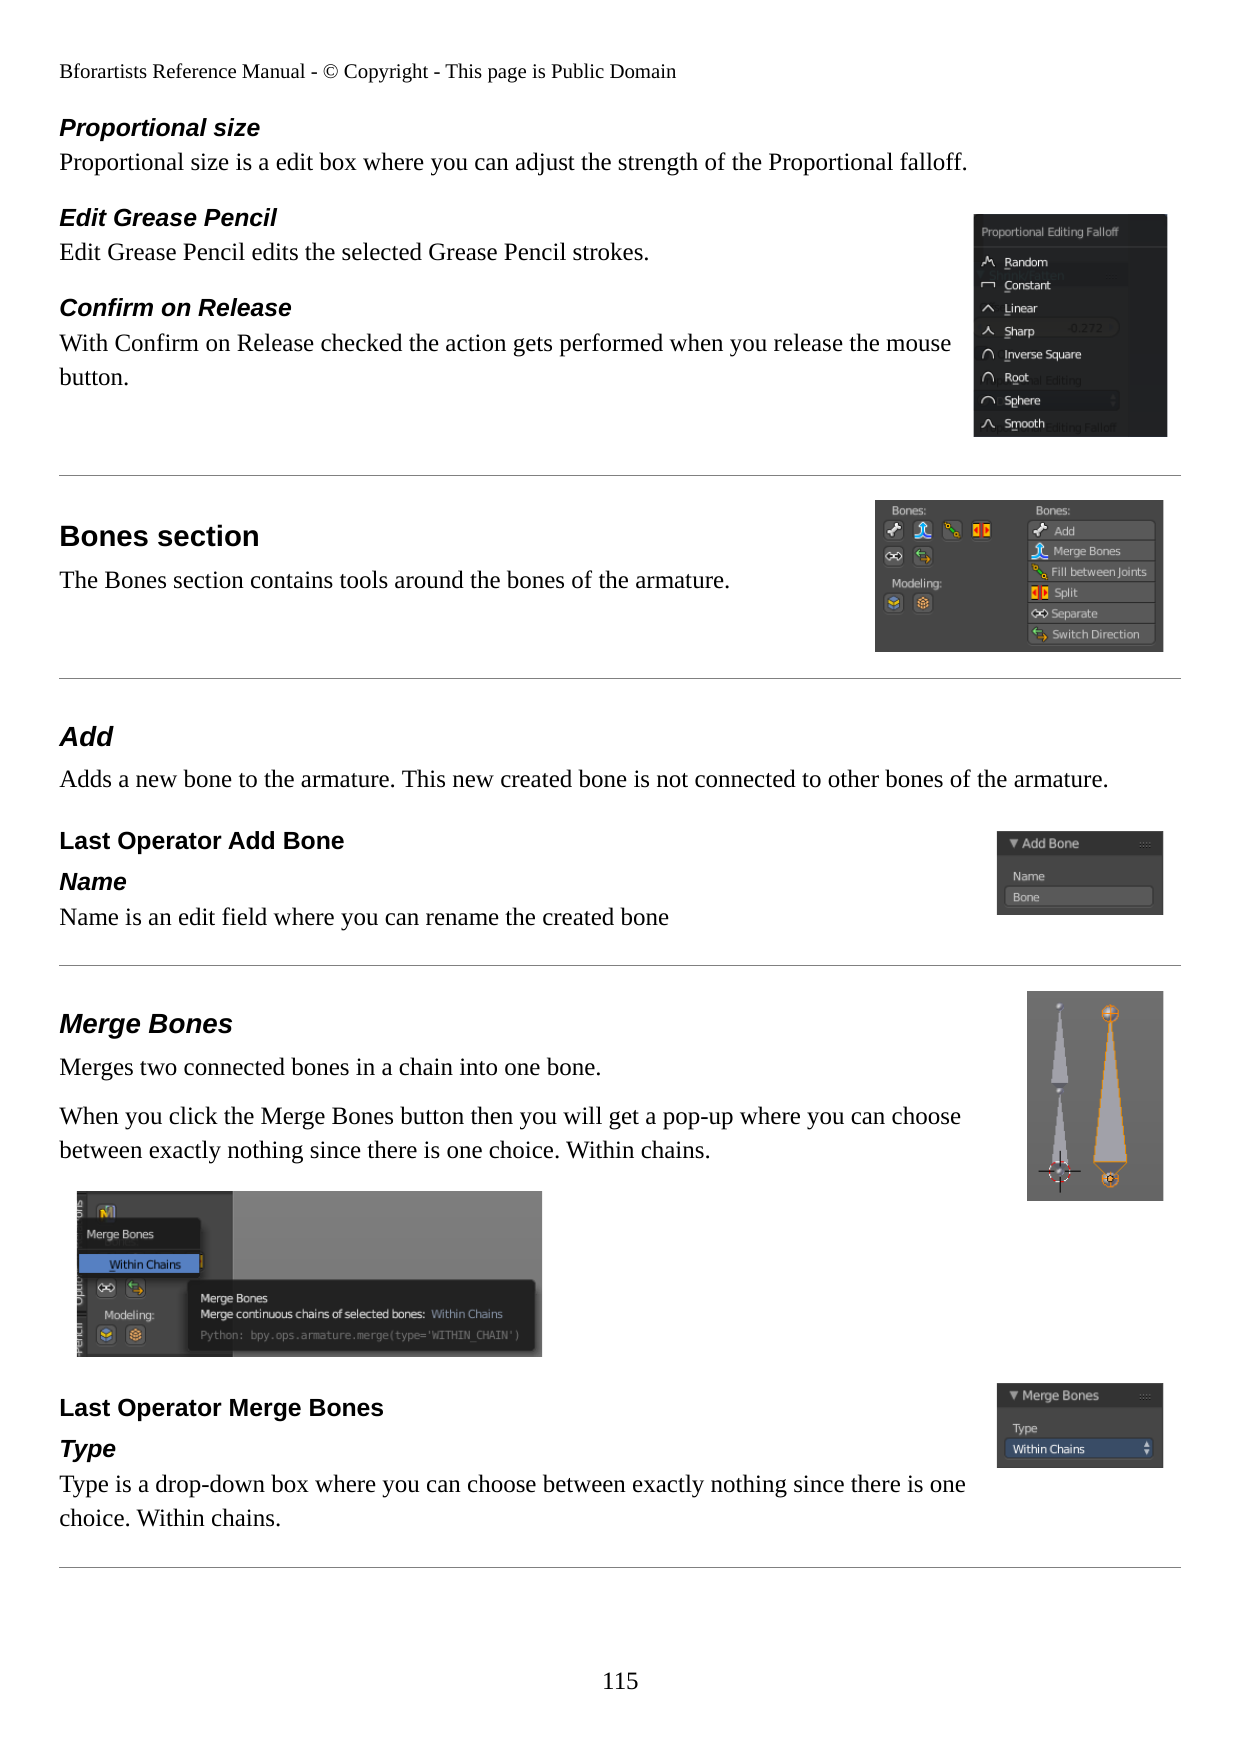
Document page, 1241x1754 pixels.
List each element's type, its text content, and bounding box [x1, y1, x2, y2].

picture [1027, 991, 1164, 1201]
subtitle [1168, 293, 1181, 321]
text Proportional size is a edit box where you can adjust the strength of the Proportional falloff. [59, 147, 1181, 176]
subtitle Last Operator Add Bone [59, 826, 1181, 854]
text Edit Grease Pencil edits the selected Grease Pencil strokes. [59, 237, 973, 266]
text Merges two connected bones in a chain into one bone. [59, 1052, 1027, 1081]
picture [76, 1191, 543, 1357]
picture [875, 500, 1164, 652]
subtitle [1164, 519, 1181, 553]
subtitle [1164, 1434, 1181, 1463]
subtitle Name [59, 867, 996, 896]
subtitle Merge Bones [59, 1007, 1027, 1039]
subtitle Add [59, 720, 1181, 752]
text Name is an edit field where you can rename the created bone [59, 902, 1181, 931]
subtitle Type [59, 1434, 996, 1463]
text Type is a drop-down box where you can choose between exactly nothing since there is one choice. Within chains. [59, 1469, 1181, 1532]
subtitle [1164, 867, 1181, 896]
picture [996, 831, 1164, 915]
text Adds a new bone to the armature. This new created bone is not connected to other bones of the armature. [59, 764, 1181, 793]
text With Confirm on Release checked the action gets performed when you release the mouse button. [59, 328, 973, 391]
subtitle Bones section [59, 519, 875, 553]
picture [996, 1383, 1164, 1468]
picture [973, 214, 1168, 437]
subtitle Last Operator Merge Bones [59, 1393, 996, 1422]
text When you click the Merge Bones button then you will get a pop-up where you can choose between exactly nothing since there is one choice. Within chains. [59, 1101, 1027, 1164]
subtitle Confirm on Release [59, 293, 973, 321]
subtitle Edit Grease Pencil [59, 203, 1181, 231]
text The Bones section contains tools around the bones of the armature. [59, 565, 875, 594]
subtitle [1164, 1007, 1181, 1039]
subtitle Proportional size [59, 113, 1181, 141]
